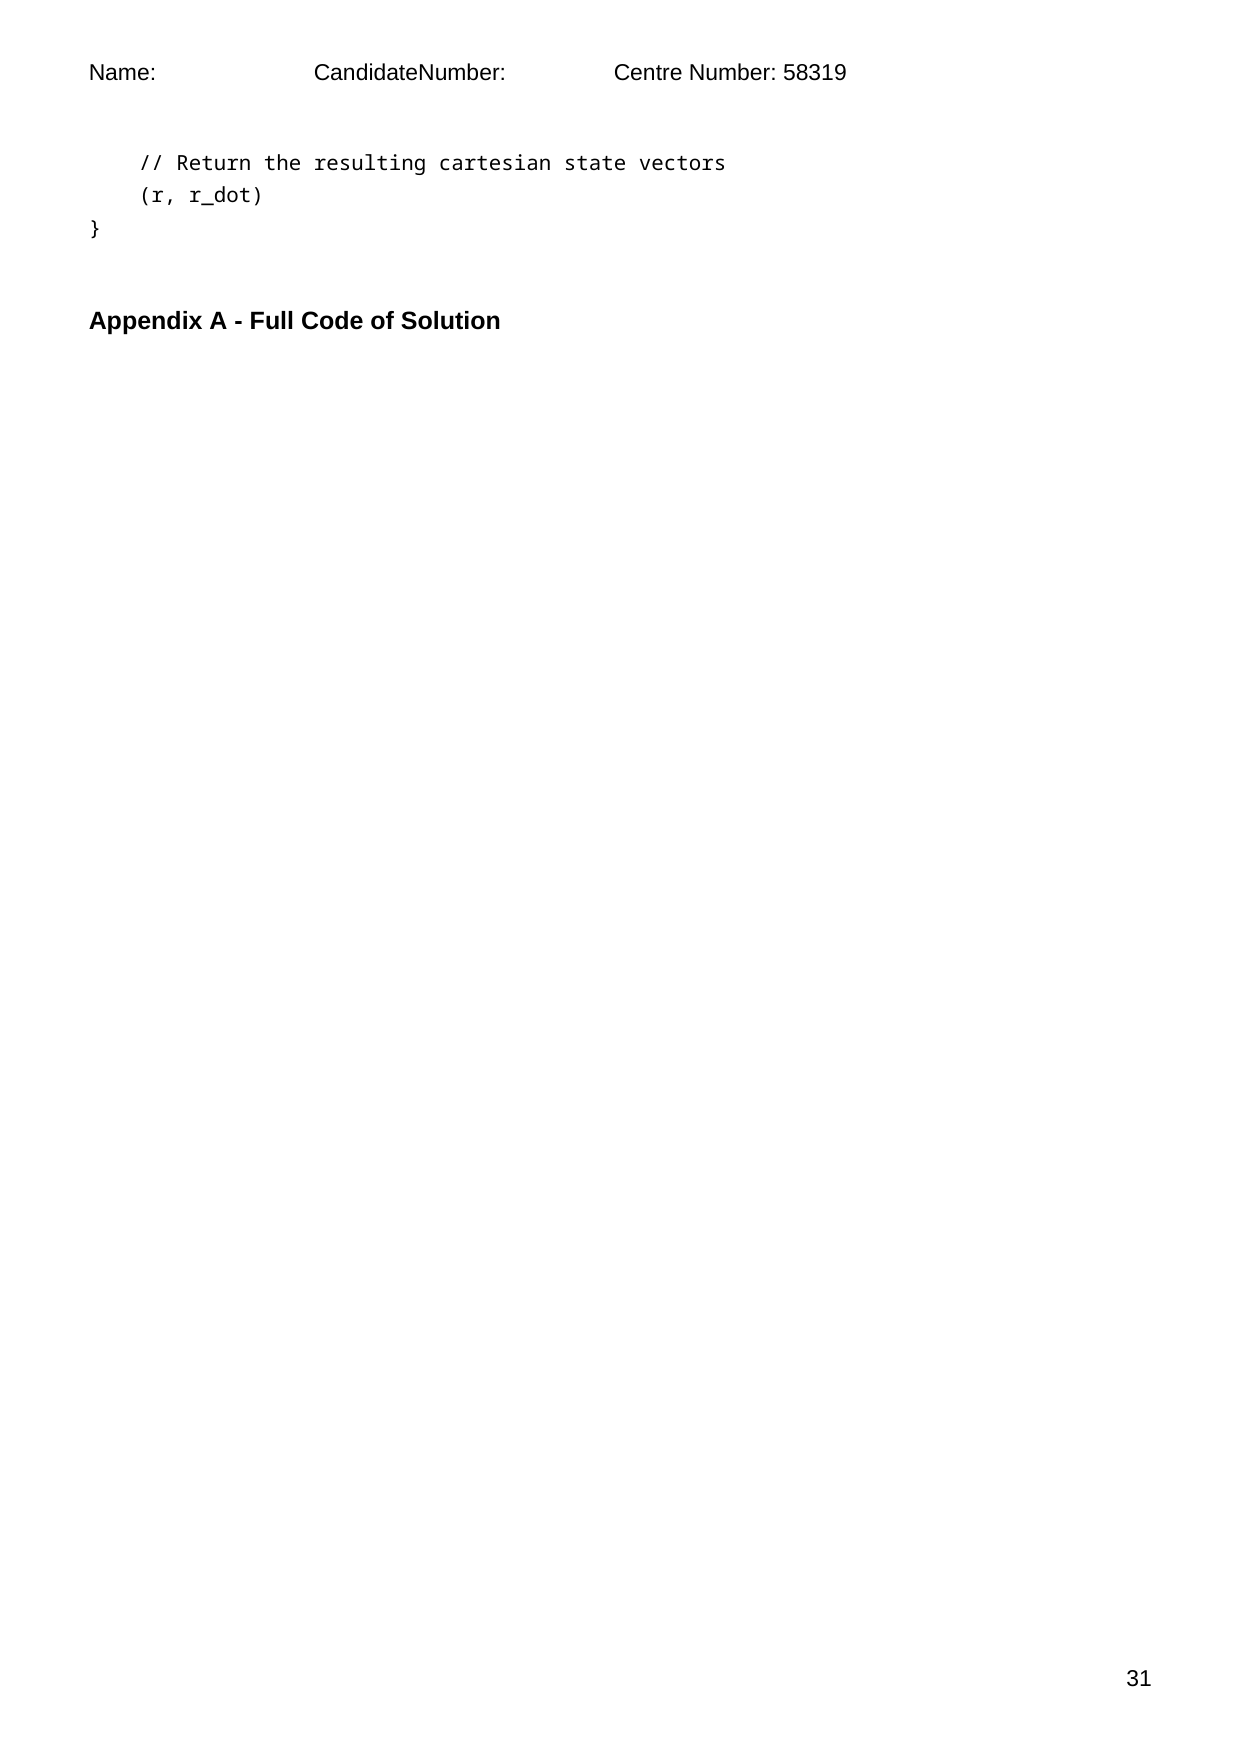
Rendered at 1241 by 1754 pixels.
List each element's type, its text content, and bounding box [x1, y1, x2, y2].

subtitle Appendix A - Full Code of Solution [88, 306, 1152, 334]
text // Return the resulting cartesian state vectors [88, 148, 1152, 176]
text (r, r_dot) [88, 180, 1152, 209]
text } [88, 213, 1152, 241]
